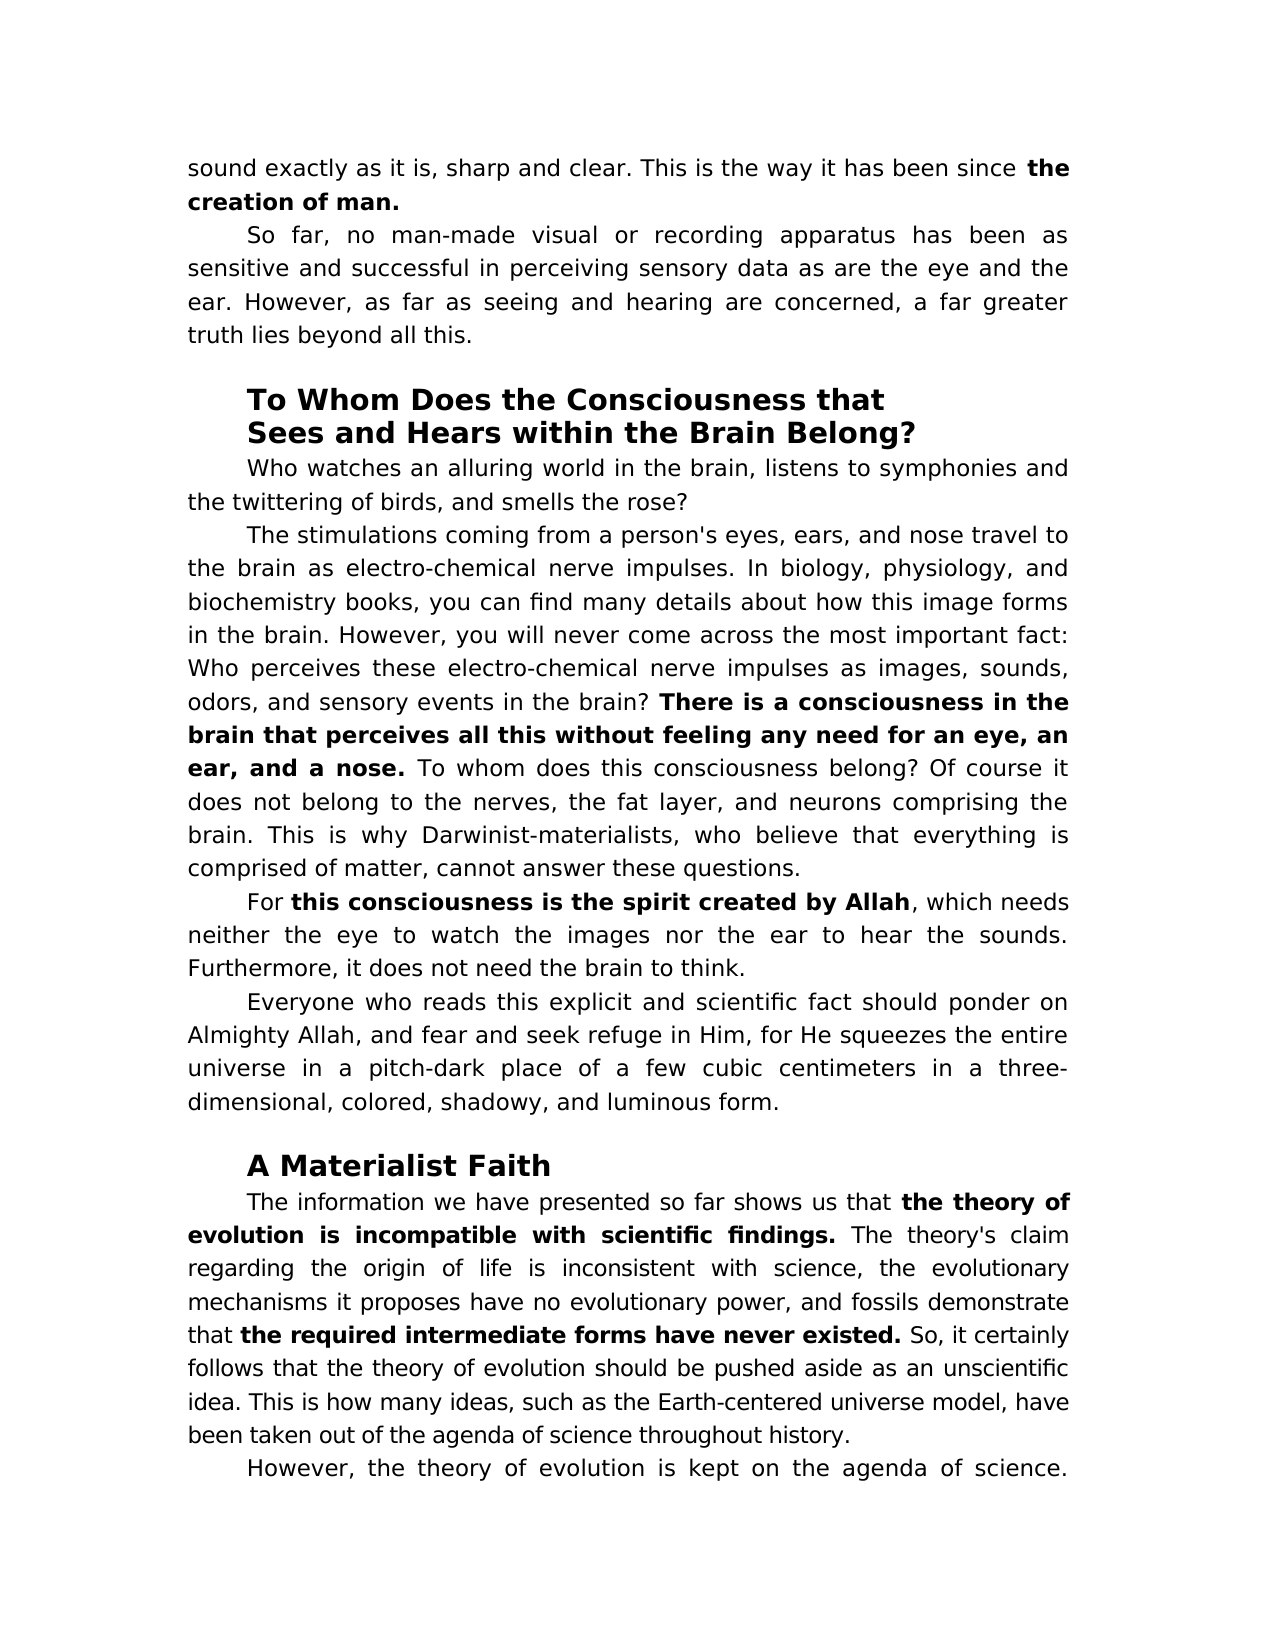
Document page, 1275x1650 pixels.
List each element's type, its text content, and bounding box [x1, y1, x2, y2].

text To Whom Does the Consciousness that [187, 383, 1070, 417]
text The information we have presented so far shows us that the theory of evolution is incompatible with scientific findings. The theory's claim regarding the origin of life is inconsistent with science, the evolutionary mechanisms it proposes have no evolutionary power, and fossils demonstrate that the required intermediate forms have never existed. So, it certainly follows that the theory of evolution should be pushed aside as an unscientific idea. This is how many ideas, such as the Earth-centered universe model, have been taken out of the agenda of science throughout history. [187, 1183, 1070, 1450]
text So far, no man-made visual or recording apparatus has been as sensitive and successful in perceiving sensory data as are the eye and the ear. However, as far as seeing and hearing are concerned, a far greater truth lies beyond all this. [187, 217, 1070, 350]
text sound exactly as it is, sharp and clear. This is the way it has been since the creation of man. [187, 150, 1070, 217]
text The stimulations coming from a person's eyes, ears, and nose travel to the brain as electro-chemical nerve impulses. In biology, physiology, and biochemistry books, you can find many details about how this image forms in the brain. However, you will never come across the most important fact: Who perceives these electro-chemical nerve impulses as images, sounds, odors, and sensory events in the brain? There is a consciousness in the brain that perceives all this without feeling any need for an eye, an ear, and a nose. To whom does this consciousness belong? Of course it does not belong to the nerves, the fat layer, and neurons comprising the brain. This is why Darwinist-materialists, who believe that everything is comprised of matter, cannot answer these questions. [187, 517, 1070, 883]
text Sees and Hears within the Brain Belong? [187, 417, 1070, 450]
text For this consciousness is the spirit created by Allah, which needs neither the eye to watch the images nor the ear to hear the sounds. Furthermore, it does not need the brain to think. [187, 883, 1070, 983]
text A Materialist Faith [187, 1150, 1070, 1183]
text Everyone who reads this explicit and scientific fact should ponder on Almighty Allah, and fear and seek refuge in Him, for He squeezes the entire universe in a pitch-dark place of a few cubic centimeters in a three-dimensional, colored, shadowy, and luminous form. [187, 983, 1070, 1117]
text However, the theory of evolution is kept on the agenda of science. [187, 1450, 1070, 1483]
text Who watches an alluring world in the brain, listens to symphonies and the twittering of birds, and smells the rose? [187, 450, 1070, 517]
